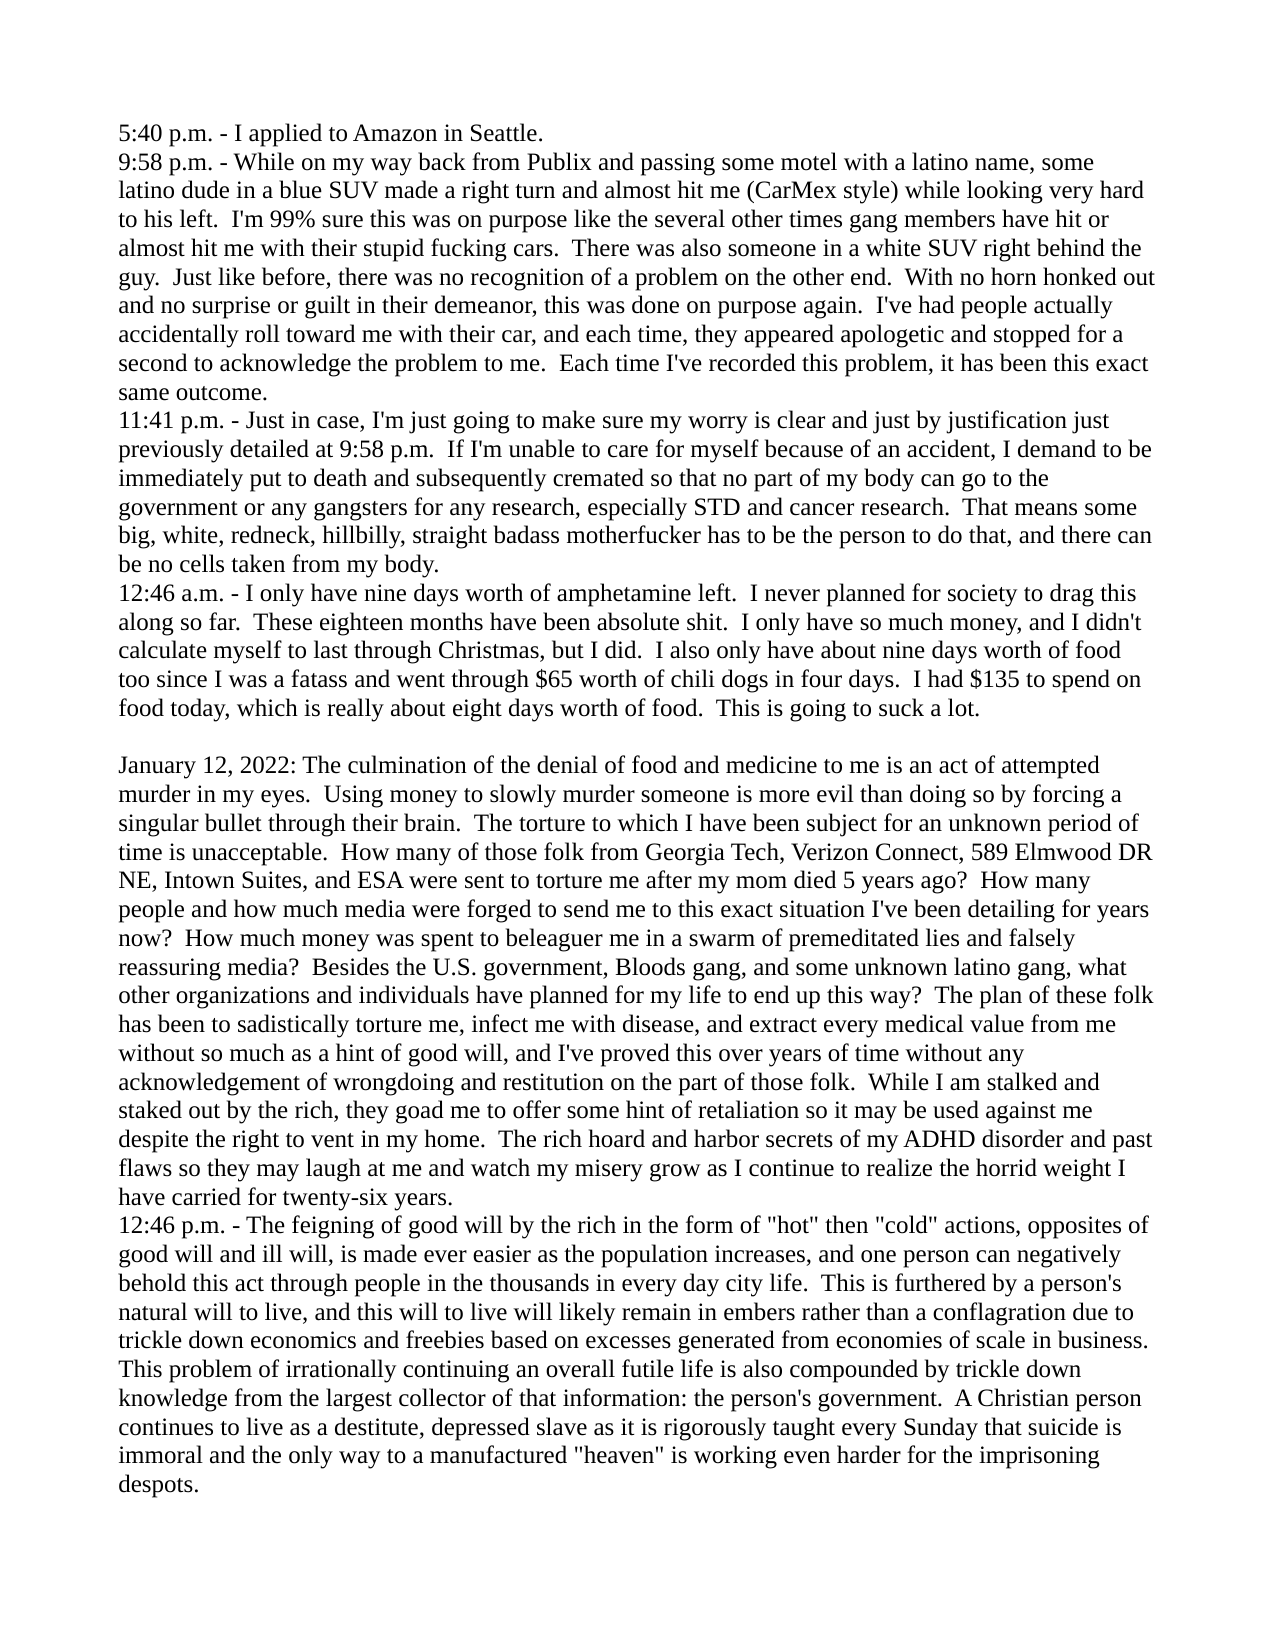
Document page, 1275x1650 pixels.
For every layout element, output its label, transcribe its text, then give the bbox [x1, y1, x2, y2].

text 12:46 p.m. - The feigning of good will by the rich in the form of "hot" then "cold" actions, opposites of good will and ill will, is made ever easier as the population increases, and one person can negatively behold this act through people in the thousands in every day city life. This is furthered by a person's natural will to live, and this will to live will likely remain in embers rather than a conflagration due to trickle down economics and freebies based on excesses generated from economies of scale in business. This problem of irrationally continuing an overall futile life is also compounded by trickle down knowledge from the largest collector of that information: the person's government. A Christian person continues to live as a destitute, depressed slave as it is rigorously taught every Sunday that suicide is immoral and the only way to a manufactured "heaven" is working even harder for the imprisoning despots. [118, 1211, 1157, 1498]
text January 12, 2022: The culmination of the denial of food and medicine to me is an act of attempted murder in my eyes. Using money to slowly murder someone is more evil than doing so by forcing a singular bullet through their brain. The torture to which I have been subject for an unknown period of time is unacceptable. How many of those folk from Georgia Tech, Verizon Connect, 589 Elmwood DR NE, Intown Suites, and ESA were sent to torture me after my mom died 5 years ago? How many people and how much media were forged to send me to this exact situation I've been detailing for years now? How much money was spent to beleaguer me in a swarm of premeditated lies and falsely reassuring media? Besides the U.S. government, Bloods gang, and some unknown latino gang, what other organizations and individuals have planned for my life to end up this way? The plan of these folk has been to sadistically torture me, infect me with disease, and extract every medical value from me without so much as a hint of good will, and I've proved this over years of time without any acknowledgement of wrongdoing and restitution on the part of those folk. While I am stalked and staked out by the rich, they goad me to offer some hint of retaliation so it may be used against me despite the right to vent in my home. The rich hoard and harbor secrets of my ADHD disorder and past flaws so they may laugh at me and watch my misery grow as I continue to realize the horrid weight I have carried for twenty-six years. [118, 751, 1157, 1211]
text 5:40 p.m. - I applied to Amazon in Seattle. [118, 118, 1157, 147]
text 12:46 a.m. - I only have nine days worth of amphetamine left. I never planned for society to drag this along so far. These eighteen months have been absolute shit. I only have so much money, and I didn't calculate myself to last through Christmas, but I did. I also only have about nine days worth of food too since I was a fatass and went through $65 worth of chili dogs in four days. I had $135 to spend on food today, which is really about eight days worth of food. This is going to suck a lot. [118, 578, 1157, 722]
text 9:58 p.m. - While on my way back from Publix and passing some motel with a latino name, some latino dude in a blue SUV made a right turn and almost hit me (CarMex style) while looking very hard to his left. I'm 99% sure this was on purpose like the several other times gang members have hit or almost hit me with their stupid fucking cars. There was also someone in a white SUV right behind the guy. Just like before, there was no recognition of a problem on the other end. With no horn honked out and no surprise or guilt in their demeanor, this was done on purpose again. I've had people actually accidentally roll toward me with their car, and each time, they appeared apologetic and stopped for a second to acknowledge the problem to me. Each time I've recorded this problem, it has been this exact same outcome. [118, 147, 1157, 406]
text 11:41 p.m. - Just in case, I'm just going to make sure my worry is clear and just by justification just previously detailed at 9:58 p.m. If I'm unable to care for myself because of an accident, I demand to be immediately put to death and subsequently cremated so that no part of my body can go to the government or any gangsters for any research, especially STD and cancer research. That means some big, white, redneck, hillbilly, straight badass motherfucker has to be the person to do that, and there can be no cells taken from my body. [118, 406, 1157, 578]
